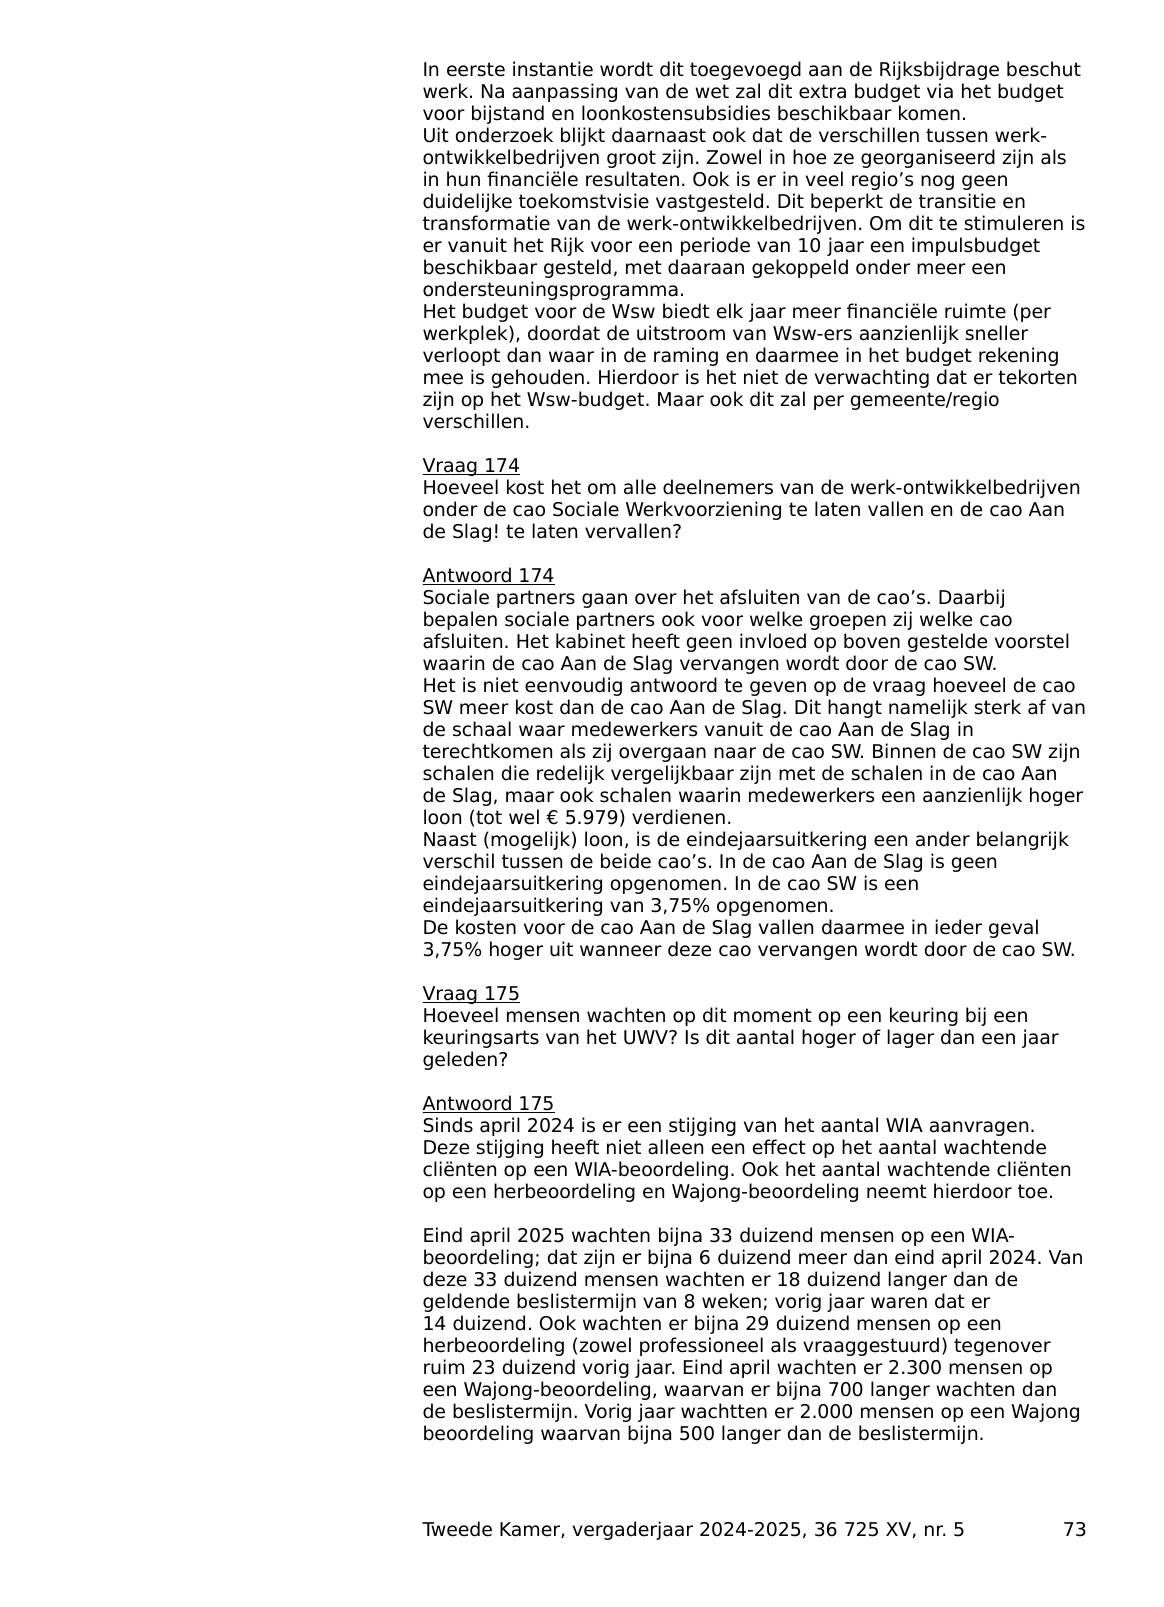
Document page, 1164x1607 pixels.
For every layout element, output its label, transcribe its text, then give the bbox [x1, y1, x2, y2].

text Het budget voor de Wsw biedt elk jaar meer financiële ruimte (per werkplek), doordat de uitstroom van Wsw-ers aanzienlijk sneller verloopt dan waar in de raming en daarmee in het budget rekening mee is gehouden. Hierdoor is het niet de verwachting dat er tekorten zijn op het Wsw-budget. Maar ook dit zal per gemeente/regio verschillen. [422, 301, 1087, 433]
text Sociale partners gaan over het afsluiten van de cao’s. Daarbij bepalen sociale partners ook voor welke groepen zij welke cao afsluiten. Het kabinet heeft geen invloed op boven gestelde voorstel waarin de cao Aan de Slag vervangen wordt door de cao SW. [422, 587, 1087, 675]
text Naast (mogelijk) loon, is de eindejaarsuitkering een ander belangrijk verschil tussen de beide cao’s. In de cao Aan de Slag is geen eindejaarsuitkering opgenomen. In de cao SW is een eindejaarsuitkering van 3,75% opgenomen. [422, 829, 1087, 917]
text De kosten voor de cao Aan de Slag vallen daarmee in ieder geval 3,75% hoger uit wanneer deze cao vervangen wordt door de cao SW. [422, 917, 1087, 961]
text Antwoord 174 [422, 565, 1087, 587]
text Hoeveel mensen wachten op dit moment op een keuring bij een keuringsarts van het UWV? Is dit aantal hoger of lager dan een jaar geleden? [422, 1005, 1087, 1071]
text Eind april 2025 wachten bijna 33 duizend mensen op een WIA-beoordeling; dat zijn er bijna 6 duizend meer dan eind april 2024. Van deze 33 duizend mensen wachten er 18 duizend langer dan de geldende beslistermijn van 8 weken; vorig jaar waren dat er 14 duizend. Ook wachten er bijna 29 duizend mensen op een herbeoordeling (zowel professioneel als vraaggestuurd) tegenover ruim 23 duizend vorig jaar. Eind april wachten er 2.300 mensen op een Wajong-beoordeling, waarvan er bijna 700 langer wachten dan de beslistermijn. Vorig jaar wachtten er 2.000 mensen op een Wajong beoordeling waarvan bijna 500 langer dan de beslistermijn. [422, 1225, 1087, 1445]
text In eerste instantie wordt dit toegevoegd aan de Rijksbijdrage beschut werk. Na aanpassing van de wet zal dit extra budget via het budget voor bijstand en loonkostensubsidies beschikbaar komen. [422, 59, 1087, 125]
text Hoeveel kost het om alle deelnemers van de werk-ontwikkelbedrijven onder de cao Sociale Werkvoorziening te laten vallen en de cao Aan de Slag! te laten vervallen? [422, 477, 1087, 543]
text Vraag 174 [422, 455, 1087, 477]
text Uit onderzoek blijkt daarnaast ook dat de verschillen tussen werk-ontwikkelbedrijven groot zijn. Zowel in hoe ze georganiseerd zijn als in hun financiële resultaten. Ook is er in veel regio’s nog geen duidelijke toekomstvisie vastgesteld. Dit beperkt de transitie en transformatie van de werk-ontwikkelbedrijven. Om dit te stimuleren is er vanuit het Rijk voor een periode van 10 jaar een impulsbudget beschikbaar gesteld, met daaraan gekoppeld onder meer een ondersteuningsprogramma. [422, 125, 1087, 301]
text Het is niet eenvoudig antwoord te geven op de vraag hoeveel de cao SW meer kost dan de cao Aan de Slag. Dit hangt namelijk sterk af van de schaal waar medewerkers vanuit de cao Aan de Slag in terechtkomen als zij overgaan naar de cao SW. Binnen de cao SW zijn schalen die redelijk vergelijkbaar zijn met de schalen in de cao Aan de Slag, maar ook schalen waarin medewerkers een aanzienlijk hoger loon (tot wel € 5.979) verdienen. [422, 675, 1087, 829]
text Sinds april 2024 is er een stijging van het aantal WIA aanvragen. Deze stijging heeft niet alleen een effect op het aantal wachtende cliënten op een WIA-beoordeling. Ook het aantal wachtende cliënten op een herbeoordeling en Wajong-beoordeling neemt hierdoor toe. [422, 1115, 1087, 1203]
text Antwoord 175 [422, 1093, 1087, 1115]
text Vraag 175 [422, 983, 1087, 1005]
